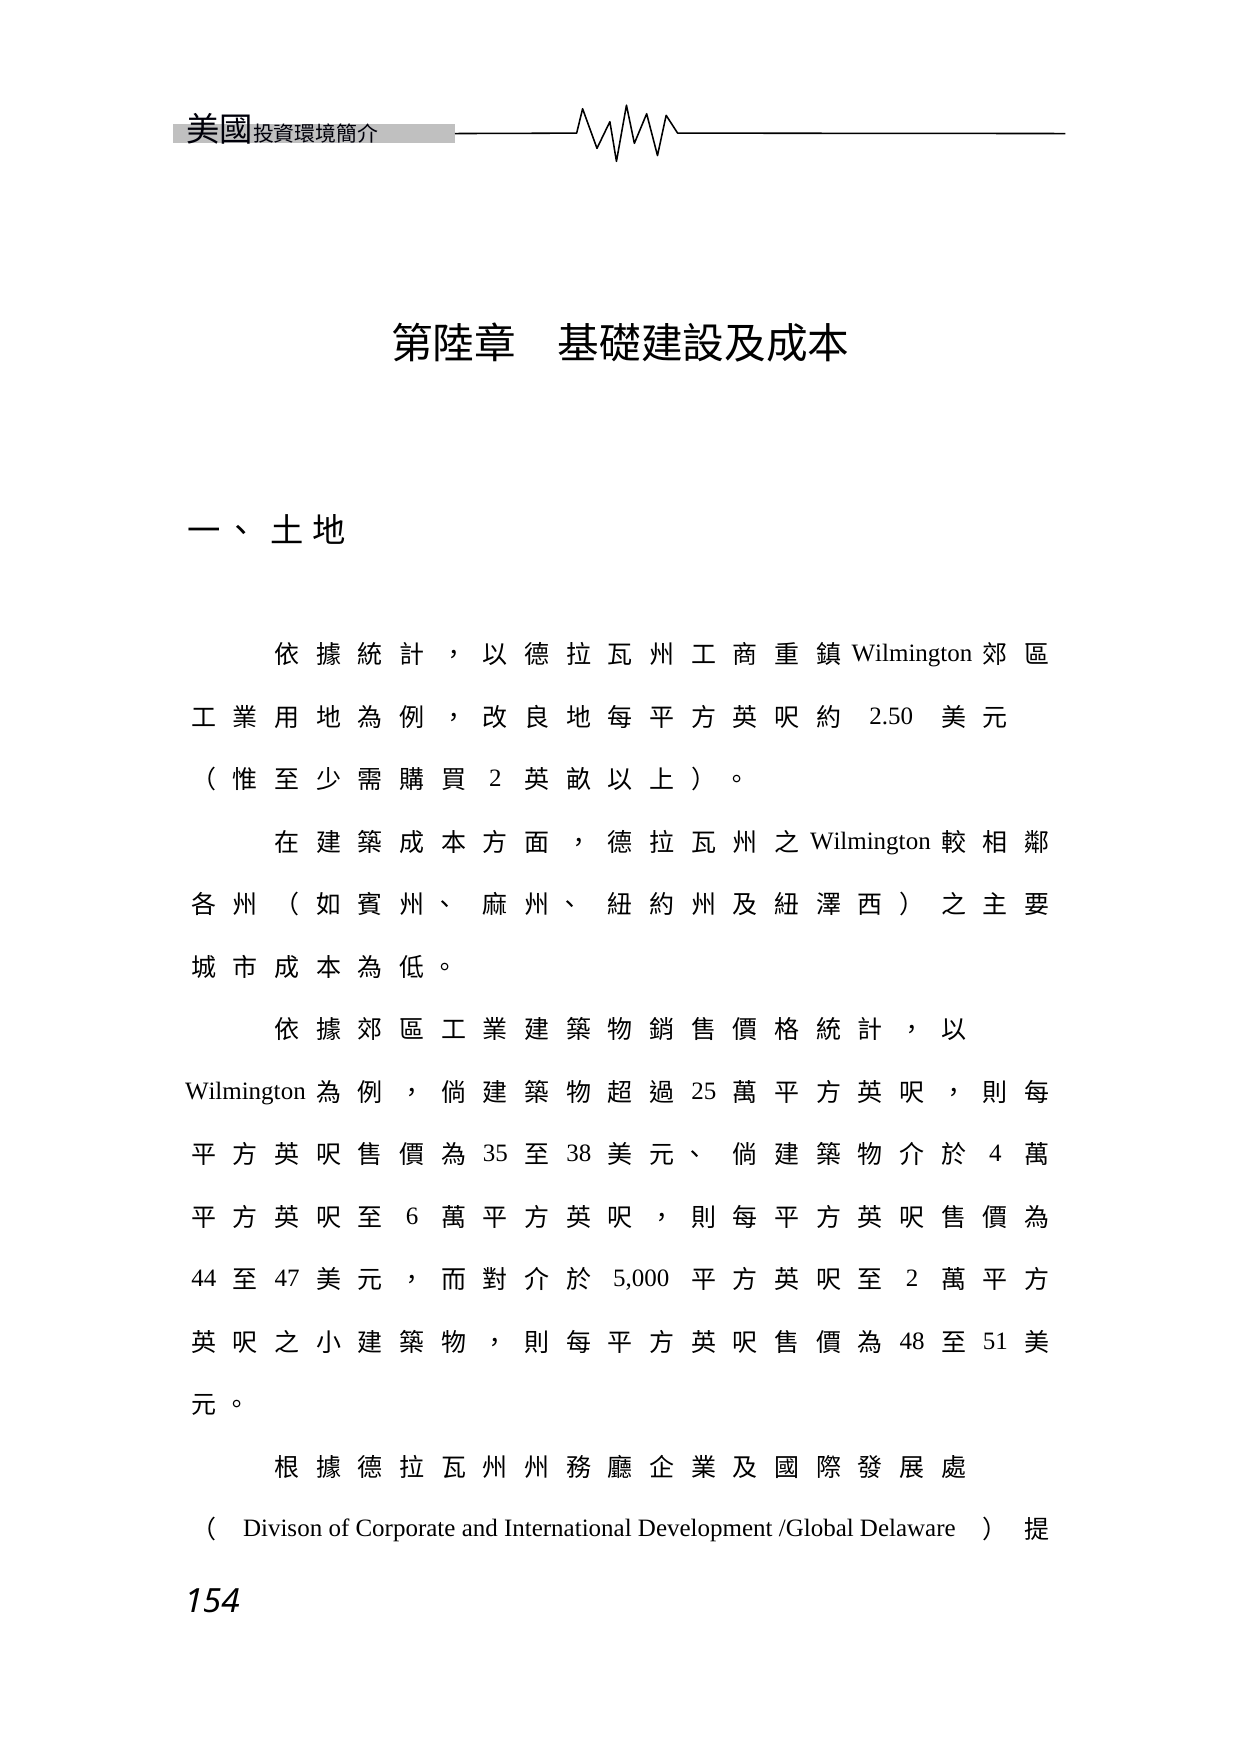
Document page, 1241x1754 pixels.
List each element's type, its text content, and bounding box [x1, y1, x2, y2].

text 在建築成本方面，德拉瓦州之Wilmington較相鄰各州（如賓州、麻州、紐約州及紐澤西）之主要城市成本為低。 [183, 799, 1058, 986]
text 一、土地 [183, 486, 1058, 549]
text 依據郊區工業建築物銷售價格統計，以Wilmington為例，倘建築物超過25萬平方英呎，則每平方英呎售價為35至38美元、倘建築物介於4萬平方英呎至6萬平方英呎，則每平方英呎售價為44至47美元，而對介於5,000平方英呎至2萬平方英呎之小建築物，則每平方英呎售價為48至51美元。 [183, 986, 1058, 1424]
text 根據德拉瓦州州務廳企業及國際發展處（Divison of Corporate and International Development /Global Delaware）提 [183, 1424, 1058, 1549]
text 依據統計，以德拉瓦州工商重鎮Wilmington郊區工業用地為例，改良地每平方英呎約2.50美元（惟至少需購買2英畝以上）。 [183, 611, 1058, 799]
text 第陸章 基礎建設及成本 [183, 299, 1058, 361]
